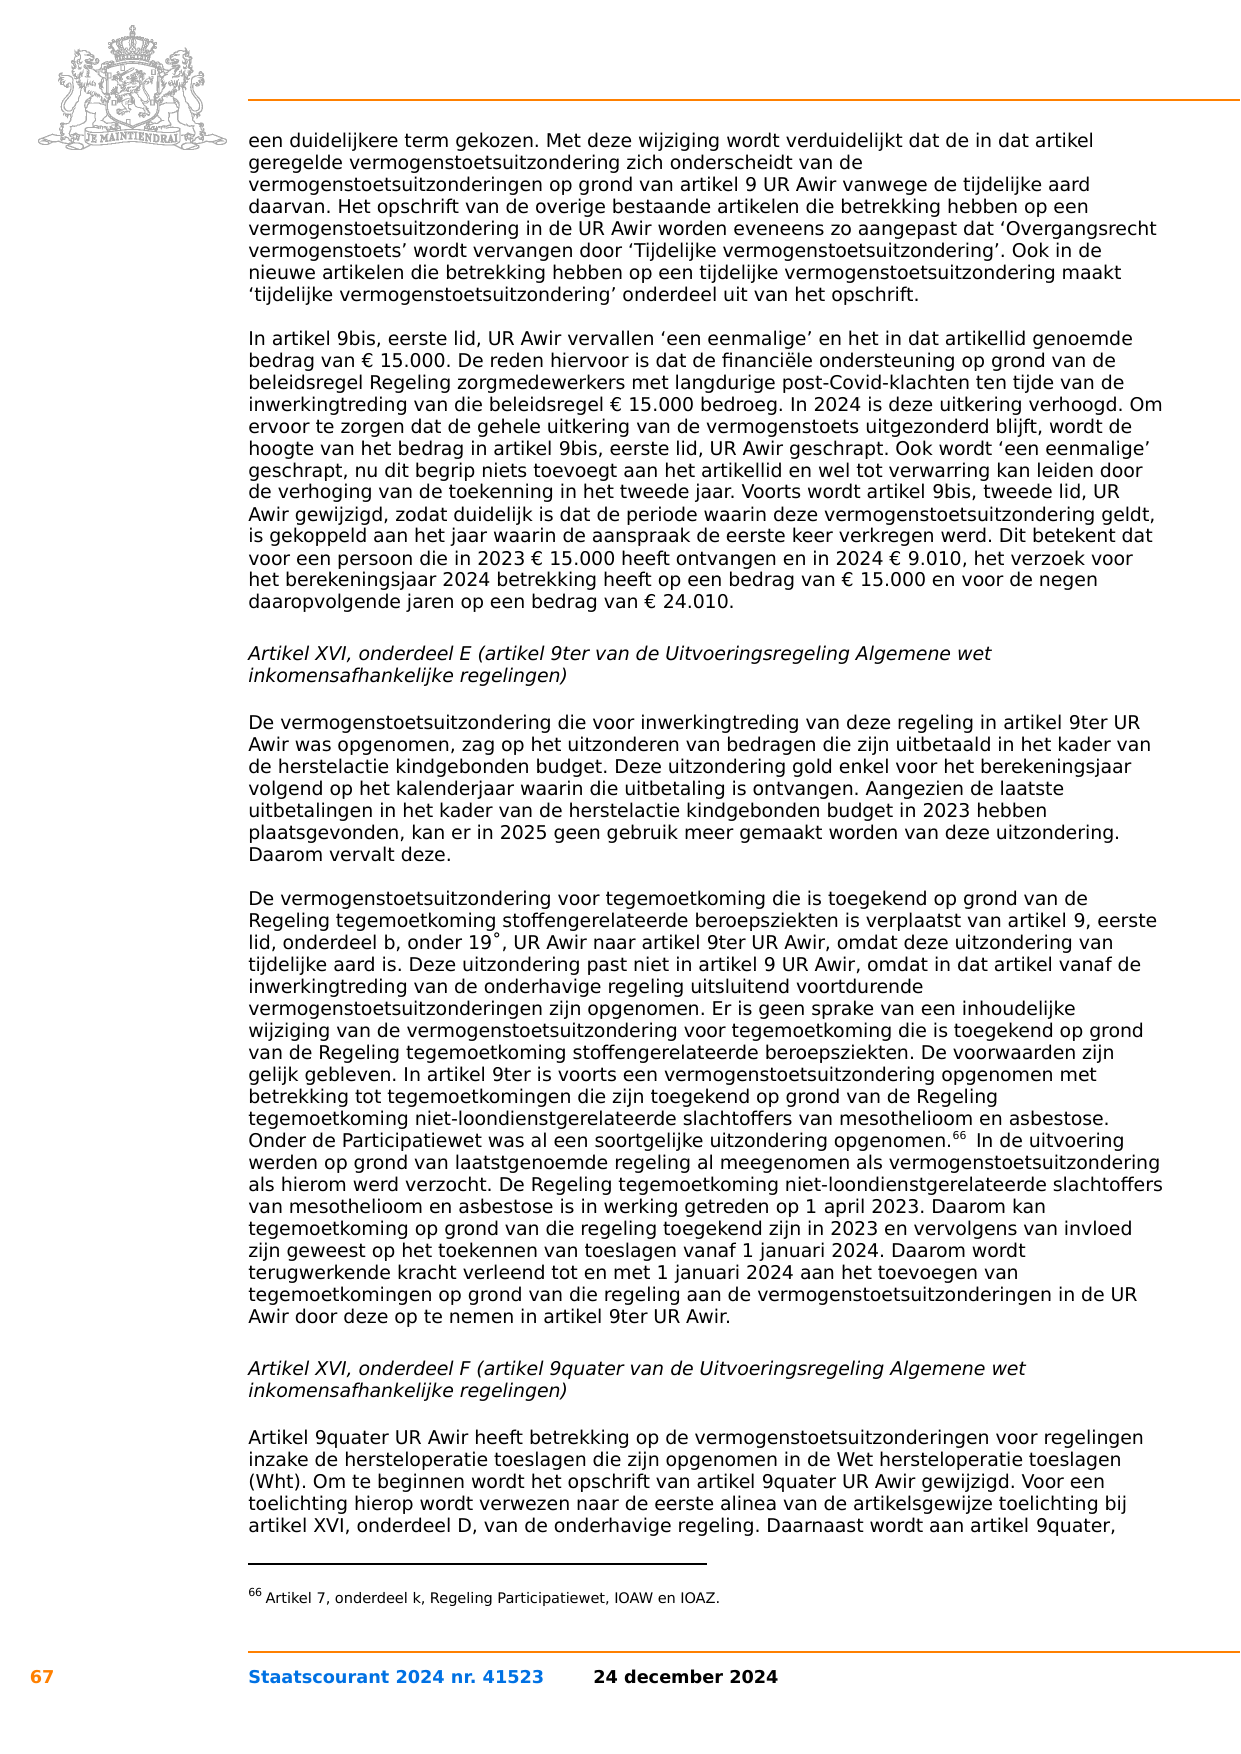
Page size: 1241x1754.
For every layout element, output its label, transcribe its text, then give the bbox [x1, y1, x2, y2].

text De vermogenstoetsuitzondering die voor inwerkingtreding van deze regeling in artikel 9ter UR Awir was opgenomen, zag op het uitzonderen van bedragen die zijn uitbetaald in het kader van de herstelactie kindgebonden budget. Deze uitzondering gold enkel voor het berekeningsjaar volgend op het kalenderjaar waarin die uitbetaling is ontvangen. Aangezien de laatste uitbetalingen in het kader van de herstelactie kindgebonden budget in 2023 hebben plaatsgevonden, kan er in 2025 geen gebruik meer gemaakt worden van deze uitzondering. Daarom vervalt deze. [248, 712, 1163, 866]
text Artikel 7, onderdeel k, Regeling Participatiewet, IOAW en IOAZ. [248, 1586, 1163, 1608]
text De vermogenstoetsuitzondering voor tegemoetkoming die is toegekend op grond van de Regeling tegemoetkoming stoffengerelateerde beroepsziekten is verplaatst van artikel 9, eerste lid, onderdeel b, onder 19˚, UR Awir naar artikel 9ter UR Awir, omdat deze uitzondering van tijdelijke aard is. Deze uitzondering past niet in artikel 9 UR Awir, omdat in dat artikel vanaf de inwerkingtreding van de onderhavige regeling uitsluitend voortdurende vermogenstoetsuitzonderingen zijn opgenomen. Er is geen sprake van een inhoudelijke wijziging van de vermogenstoetsuitzondering voor tegemoetkoming die is toegekend op grond van de Regeling tegemoetkoming stoffengerelateerde beroepsziekten. De voorwaarden zijn gelijk gebleven. In artikel 9ter is voorts een vermogenstoetsuitzondering opgenomen met betrekking tot tegemoetkomingen die zijn toegekend op grond van de Regeling tegemoetkoming niet-loondienstgerelateerde slachtoffers van mesothelioom en asbestose. Onder de Participatiewet was al een soortgelijke uitzondering opgenomen. In de uitvoering werden op grond van laatstgenoemde regeling al meegenomen als vermogenstoetsuitzondering als hierom werd verzocht. De Regeling tegemoetkoming niet-loondienstgerelateerde slachtoffers van mesothelioom en asbestose is in werking getreden op 1 april 2023. Daarom kan tegemoetkoming op grond van die regeling toegekend zijn in 2023 en vervolgens van invloed zijn geweest op het toekennen van toeslagen vanaf 1 januari 2024. Daarom wordt terugwerkende kracht verleend tot en met 1 januari 2024 aan het toevoegen van tegemoetkomingen op grond van die regeling aan de vermogenstoetsuitzonderingen in de UR Awir door deze op te nemen in artikel 9ter UR Awir. [248, 888, 1163, 1328]
text In artikel 9bis, eerste lid, UR Awir vervallen ‘een eenmalige’ en het in dat artikellid genoemde bedrag van € 15.000. De reden hiervoor is dat de financiële ondersteuning op grond van de beleidsregel Regeling zorgmedewerkers met langdurige post-Covid-klachten ten tijde van de inwerkingtreding van die beleidsregel € 15.000 bedroeg. In 2024 is deze uitkering verhoogd. Om ervoor te zorgen dat de gehele uitkering van de vermogenstoets uitgezonderd blijft, wordt de hoogte van het bedrag in artikel 9bis, eerste lid, UR Awir geschrapt. Ook wordt ‘een eenmalige’ geschrapt, nu dit begrip niets toevoegt aan het artikellid en wel tot verwarring kan leiden door de verhoging van de toekenning in het tweede jaar. Voorts wordt artikel 9bis, tweede lid, UR Awir gewijzigd, zodat duidelijk is dat de periode waarin deze vermogenstoetsuitzondering geldt, is gekoppeld aan het jaar waarin de aanspraak de eerste keer verkregen werd. Dit betekent dat voor een persoon die in 2023 € 15.000 heeft ontvangen en in 2024 € 9.010, het verzoek voor het berekeningsjaar 2024 betrekking heeft op een bedrag van € 15.000 en voor de negen daaropvolgende jaren op een bedrag van € 24.010. [248, 328, 1163, 613]
text Artikel 9quater UR Awir heeft betrekking op de vermogenstoetsuitzonderingen voor regelingen inzake de hersteloperatie toeslagen die zijn opgenomen in de Wet hersteloperatie toeslagen (Wht). Om te beginnen wordt het opschrift van artikel 9quater UR Awir gewijzigd. Voor een toelichting hierop wordt verwezen naar de eerste alinea van de artikelsgewijze toelichting bij artikel XVI, onderdeel D, van de onderhavige regeling. Daarnaast wordt aan artikel 9quater, [248, 1427, 1163, 1536]
subtitle Artikel XVI, onderdeel F (artikel 9quater van de Uitvoeringsregeling Algemene wet inkomensafhankelijke regelingen) [248, 1358, 1163, 1402]
text een duidelijkere term gekozen. Met deze wijziging wordt verduidelijkt dat de in dat artikel geregelde vermogenstoetsuitzondering zich onderscheidt van de vermogenstoetsuitzonderingen op grond van artikel 9 UR Awir vanwege de tijdelijke aard daarvan. Het opschrift van de overige bestaande artikelen die betrekking hebben op een vermogenstoetsuitzondering in de UR Awir worden eveneens zo aangepast dat ‘Overgangsrecht vermogenstoets’ wordt vervangen door ‘Tijdelijke vermogenstoetsuitzondering’. Ook in de nieuwe artikelen die betrekking hebben op een tijdelijke vermogenstoetsuitzondering maakt ‘tijdelijke vermogenstoetsuitzondering’ onderdeel uit van het opschrift. [248, 130, 1163, 306]
subtitle Artikel XVI, onderdeel E (artikel 9ter van de Uitvoeringsregeling Algemene wet inkomensafhankelijke regelingen) [248, 643, 1163, 687]
picture [38, 25, 227, 150]
